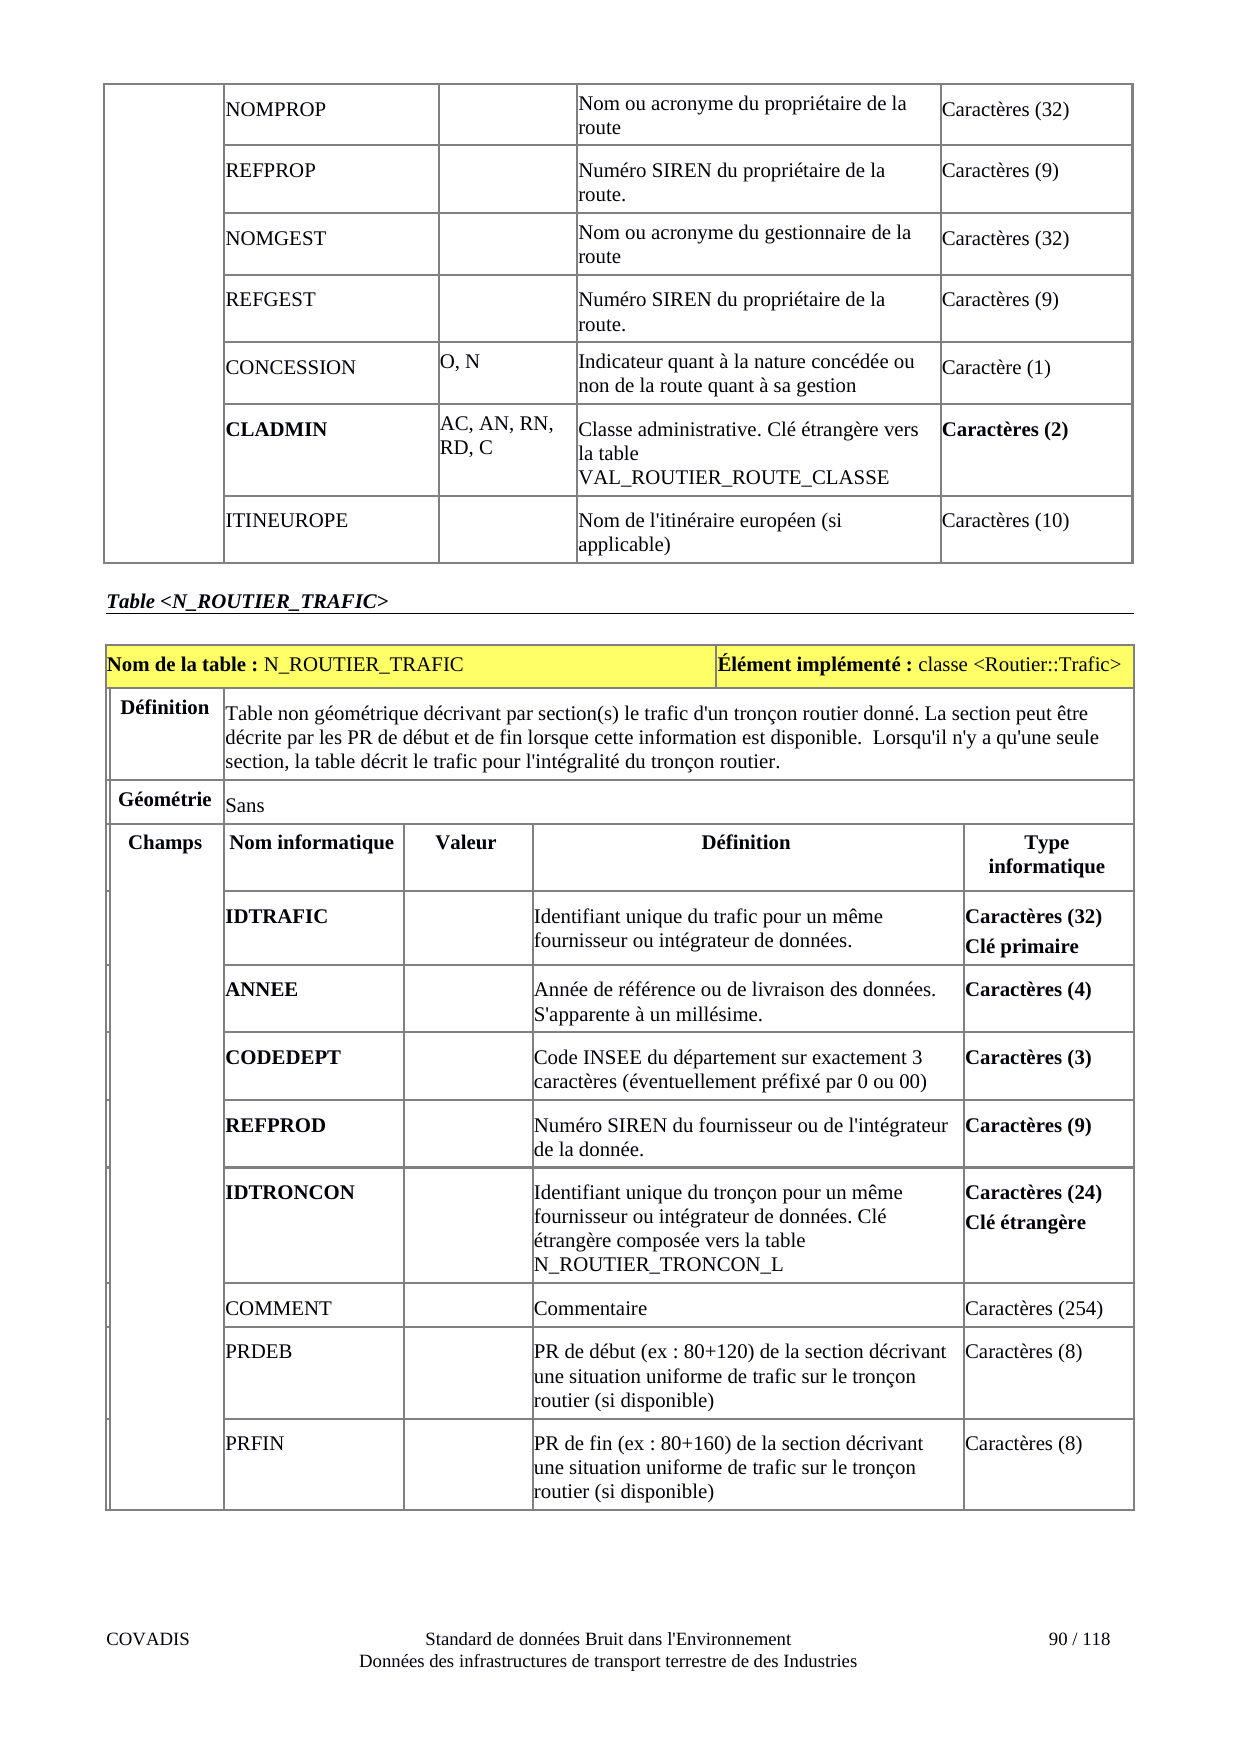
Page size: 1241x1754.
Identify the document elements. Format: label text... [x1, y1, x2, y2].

table_cell PR de fin (ex : 80+160) de la section décrivant une situation uniforme de trafic sur le tronçon routier (si disponible) [534, 1420, 963, 1509]
table_cell Champs [111, 825, 223, 1509]
table_cell [105, 85, 223, 562]
table_cell Caractères (8) [965, 1328, 1133, 1417]
table_cell Caractère (1) [942, 343, 1131, 403]
table_cell Caractères (4) [965, 966, 1133, 1031]
table_cell IDTRONCON [225, 1169, 403, 1282]
table_cell Caractères (9) [942, 276, 1131, 341]
table_cell Valeur [405, 825, 532, 890]
table_cell [440, 146, 576, 212]
table_cell [405, 1420, 532, 1509]
table_cell [405, 1284, 532, 1326]
table_cell ANNEE [225, 966, 403, 1031]
table_cell [440, 85, 576, 144]
table_cell [440, 276, 576, 341]
table_cell Code INSEE du département sur exactement 3 caractères (éventuellement préfixé par 0 ou 00) [534, 1033, 963, 1099]
table_cell Définition [534, 825, 963, 890]
table_cell Numéro SIREN du propriétaire de la route. [578, 276, 940, 341]
table_cell Caractères (32) Clé primaire [965, 892, 1133, 964]
table_cell CONCESSION [225, 343, 438, 403]
table_cell [405, 1328, 532, 1417]
table_cell Caractères (2) [942, 405, 1131, 494]
table_cell Nom informatique [225, 825, 403, 890]
table_cell COMMENT [225, 1284, 403, 1326]
table_cell CODEDEPT [225, 1033, 403, 1099]
table_cell Caractères (3) [965, 1033, 1133, 1099]
table_cell PRDEB [225, 1328, 403, 1417]
table_cell Géométrie [111, 781, 223, 822]
table_cell Commentaire [534, 1284, 963, 1326]
table_cell Année de référence ou de livraison des données. S'apparente à un millésime. [534, 966, 963, 1031]
table_cell Identifiant unique du tronçon pour un même fournisseur ou intégrateur de données. Clé étrangère composée vers la table N_ROUTIER_TRONCON_L [534, 1169, 963, 1282]
table_cell [405, 892, 532, 964]
table_cell Numéro SIREN du fournisseur ou de l'intégrateur de la donnée. [534, 1101, 963, 1166]
table_cell [405, 1033, 532, 1099]
table_cell Caractères (9) [942, 146, 1131, 212]
table_cell Caractères (254) [965, 1284, 1133, 1326]
table_cell REFPROP [225, 146, 438, 212]
table_cell O, N [440, 343, 576, 403]
table_cell CLADMIN [225, 405, 438, 494]
table_cell ITINEUROPE [225, 497, 438, 562]
table_cell PRFIN [225, 1420, 403, 1509]
table_cell NOMGEST [225, 214, 438, 274]
table_cell [405, 1101, 532, 1166]
table_cell Sans [225, 781, 1133, 822]
table_header Élément implémenté : classe <Routier::Trafic> [717, 646, 1133, 687]
table_cell Caractères (32) [942, 214, 1131, 274]
table_cell Nom de l'itinéraire européen (si applicable) [578, 497, 940, 562]
table_cell [440, 214, 576, 274]
table_cell Type informatique [965, 825, 1133, 890]
table_header Nom de la table : N_ROUTIER_TRAFIC [107, 646, 715, 687]
table_cell Nom ou acronyme du propriétaire de la route [578, 85, 940, 144]
subtitle Table <N_ROUTIER_TRAFIC> [106, 589, 1134, 613]
table_cell Définition [111, 689, 223, 779]
table_cell IDTRAFIC [225, 892, 403, 964]
table_cell Indicateur quant à la nature concédée ou non de la route quant à sa gestion [578, 343, 940, 403]
table_cell Numéro SIREN du propriétaire de la route. [578, 146, 940, 212]
table_cell Caractères (9) [965, 1101, 1133, 1166]
table_cell Identifiant unique du trafic pour un même fournisseur ou intégrateur de données. [534, 892, 963, 964]
table_cell REFGEST [225, 276, 438, 341]
table_cell AC, AN, RN, RD, C [440, 405, 576, 494]
table_cell PR de début (ex : 80+120) de la section décrivant une situation uniforme de trafic sur le tronçon routier (si disponible) [534, 1328, 963, 1417]
table_cell [405, 1169, 532, 1282]
table_cell Caractères (8) [965, 1420, 1133, 1509]
table_cell [405, 966, 532, 1031]
table_cell Caractères (10) [942, 497, 1131, 562]
table_cell REFPROD [225, 1101, 403, 1166]
table_cell Classe administrative. Clé étrangère vers la table VAL_ROUTIER_ROUTE_CLASSE [578, 405, 940, 494]
table_cell Table non géométrique décrivant par section(s) le trafic d'un tronçon routier donné. La section peut être décrite par les PR de début et de fin lorsque cette information est disponible. Lorsqu'il n'y a qu'une seule section, la table décrit le trafic pour l'intégralité du tronçon routier. [225, 689, 1133, 779]
table_cell Nom ou acronyme du gestionnaire de la route [578, 214, 940, 274]
table_cell [440, 497, 576, 562]
table_cell Caractères (32) [942, 85, 1131, 144]
table_cell NOMPROP [225, 85, 438, 144]
table_cell Caractères (24) Clé étrangère [965, 1169, 1133, 1282]
